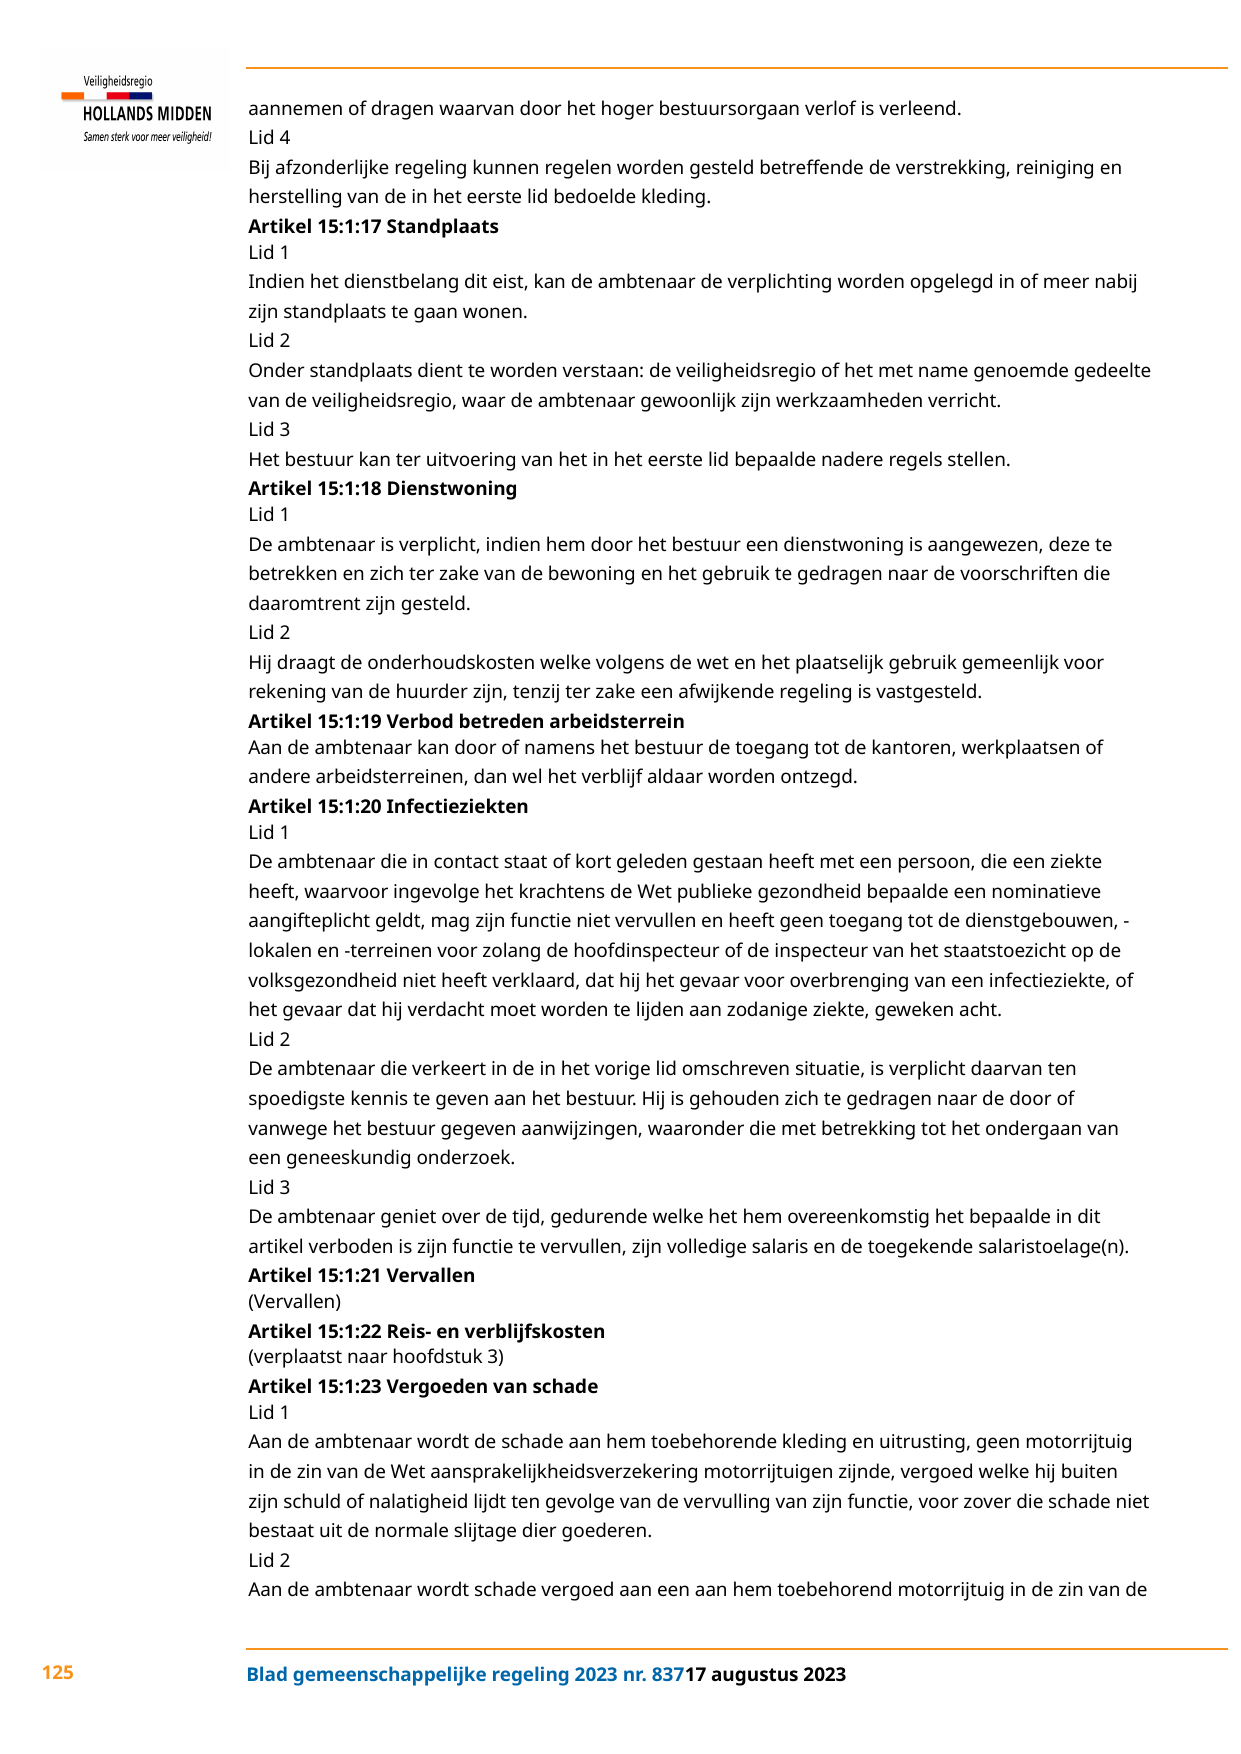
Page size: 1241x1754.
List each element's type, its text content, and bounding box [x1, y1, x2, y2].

text Artikel 15:1:22 Reis- en verblijfskosten [248, 1318, 1152, 1344]
text Lid 1 [248, 1399, 1152, 1425]
text Lid 2 [248, 1026, 1152, 1052]
text Artikel 15:1:19 Verbod betreden arbeidsterrein [248, 708, 1152, 734]
text Aan de ambtenaar wordt de schade aan hem toebehorende kleding en uitrusting, geen motorrijtuig in de zin van de Wet aansprakelijkheidsverzekering motorrijtuigen zijnde, vergoed welke hij buiten zijn schuld of nalatigheid lijdt ten gevolge van de vervulling van zijn functie, voor zover die schade niet bestaat uit de normale slijtage dier goederen. [248, 1429, 1152, 1543]
text Onder standplaats dient te worden verstaan: de veiligheidsregio of het met name genoemde gedeelte van de veiligheidsregio, waar de ambtenaar gewoonlijk zijn werkzaamheden verricht. [248, 357, 1152, 412]
text Het bestuur kan ter uitvoering van het in het eerste lid bepaalde nadere regels stellen. [248, 446, 1152, 472]
text Lid 2 [248, 619, 1152, 645]
text Artikel 15:1:18 Dienstwoning [248, 476, 1152, 501]
text Aan de ambtenaar kan door of namens het bestuur de toegang tot de kantoren, werkplaatsen of andere arbeidsterreinen, dan wel het verblijf aldaar worden ontzegd. [248, 734, 1152, 789]
text Lid 3 [248, 416, 1152, 442]
text Lid 2 [248, 328, 1152, 353]
text De ambtenaar geniet over de tijd, gedurende welke het hem overeenkomstig het bepaalde in dit artikel verboden is zijn functie te vervullen, zijn volledige salaris en de toegekende salaristoelage(n). [248, 1203, 1152, 1259]
text Lid 1 [248, 501, 1152, 527]
text Hij draagt de onderhoudskosten welke volgens de wet en het plaatselijk gebruik gemeenlijk voor rekening van de huurder zijn, tenzij ter zake een afwijkende regeling is vastgesteld. [248, 649, 1152, 704]
text Indien het dienstbelang dit eist, kan de ambtenaar de verplichting worden opgelegd in of meer nabij zijn standplaats te gaan wonen. [248, 268, 1152, 324]
text De ambtenaar die verkeert in de in het vorige lid omschreven situatie, is verplicht daarvan ten spoedigste kennis te geven aan het bestuur. Hij is gehouden zich te gedragen naar de door of vanwege het bestuur gegeven aanwijzingen, waaronder die met betrekking tot het ondergaan van een geneeskundig onderzoek. [248, 1056, 1152, 1170]
text Aan de ambtenaar wordt schade vergoed aan een aan hem toebehorend motorrijtuig in de zin van de [248, 1577, 1152, 1602]
text (Vervallen) [248, 1288, 1152, 1314]
text Artikel 15:1:21 Vervallen [248, 1263, 1152, 1288]
text Lid 4 [248, 124, 1152, 150]
picture [41, 47, 231, 172]
text Lid 1 [248, 239, 1152, 264]
text Lid 3 [248, 1174, 1152, 1200]
text aannemen of dragen waarvan door het hoger bestuursorgaan verlof is verleend. [248, 95, 1152, 121]
text Artikel 15:1:23 Vergoeden van schade [248, 1373, 1152, 1399]
text Lid 2 [248, 1547, 1152, 1573]
text Artikel 15:1:17 Standplaats [248, 213, 1152, 239]
text (verplaatst naar hoofdstuk 3) [248, 1344, 1152, 1369]
text Bij afzonderlijke regeling kunnen regelen worden gesteld betreffende de verstrekking, reiniging en herstelling van de in het eerste lid bedoelde kleding. [248, 154, 1152, 209]
text De ambtenaar is verplicht, indien hem door het bestuur een dienstwoning is aangewezen, deze te betrekken en zich ter zake van de bewoning en het gebruik te gedragen naar de voorschriften die daaromtrent zijn gesteld. [248, 531, 1152, 616]
text Lid 1 [248, 819, 1152, 845]
text De ambtenaar die in contact staat of kort geleden gestaan heeft met een persoon, die een ziekte heeft, waarvoor ingevolge het krachtens de Wet publieke gezondheid bepaalde een nominatieve aangifteplicht geldt, mag zijn functie niet vervullen en heeft geen toegang tot de dienstgebouwen, -lokalen en -terreinen voor zolang de hoofdinspecteur of de inspecteur van het staatstoezicht op de volksgezondheid niet heeft verklaard, dat hij het gevaar voor overbrenging van een infectieziekte, of het gevaar dat hij verdacht moet worden te lijden aan zodanige ziekte, geweken acht. [248, 848, 1152, 1022]
text Artikel 15:1:20 Infectieziekten [248, 793, 1152, 819]
